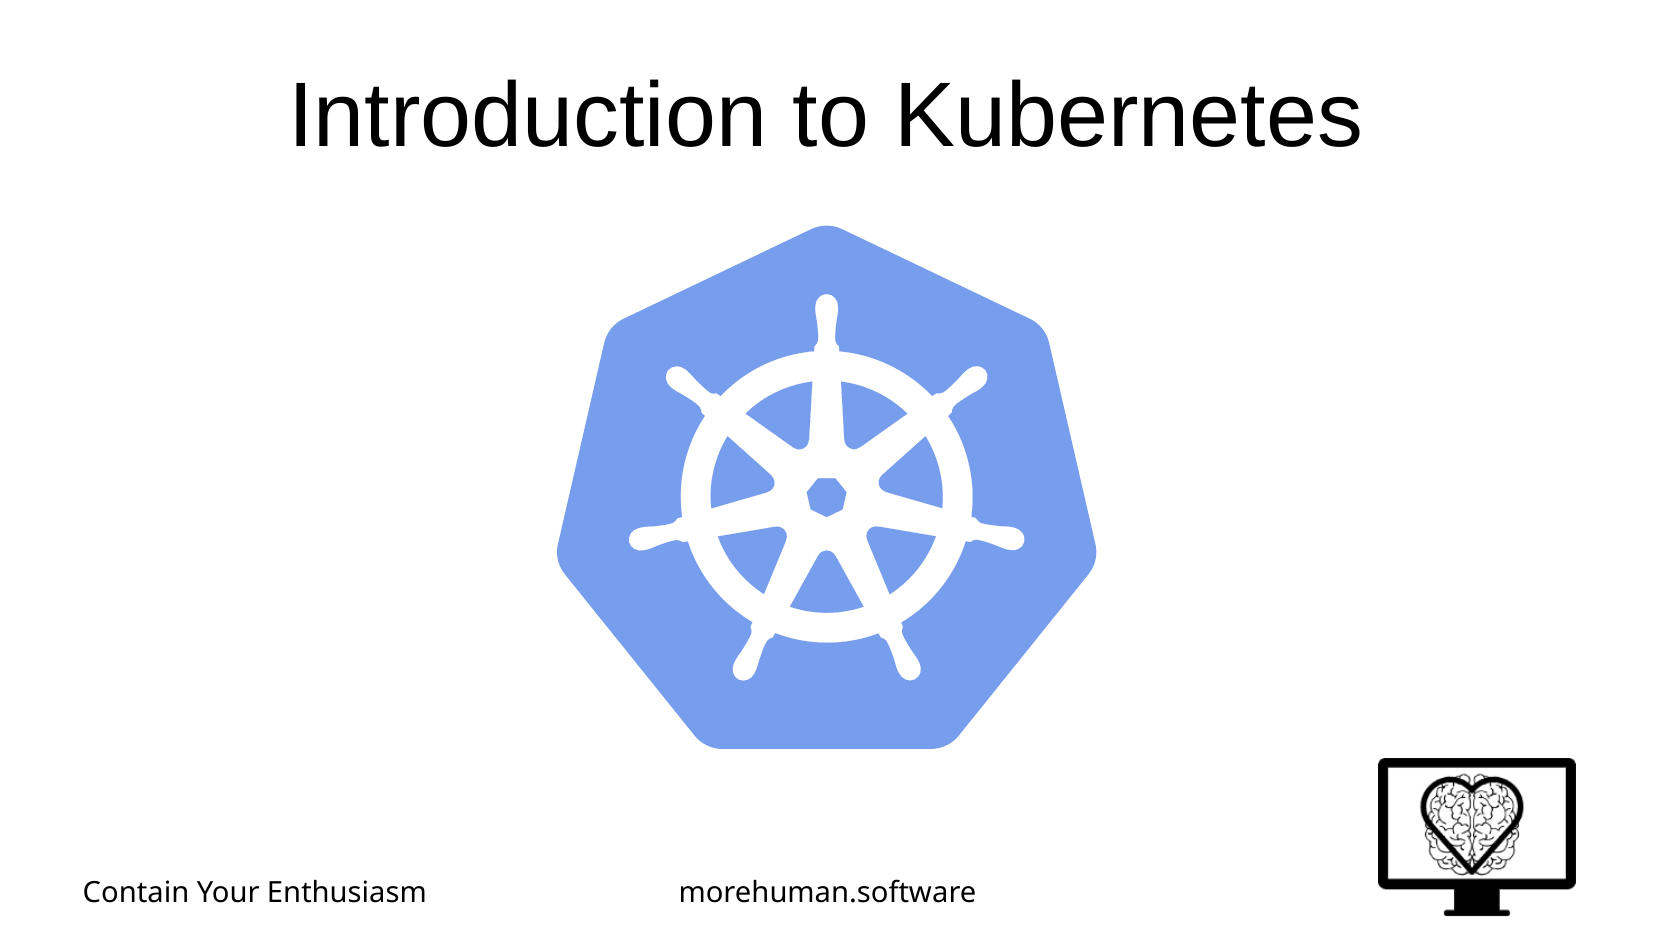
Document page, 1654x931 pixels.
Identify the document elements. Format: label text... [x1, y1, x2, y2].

picture [1378, 758, 1576, 925]
title Introduction to Kubernetes [82, 37, 1571, 193]
picture [548, 217, 1105, 758]
